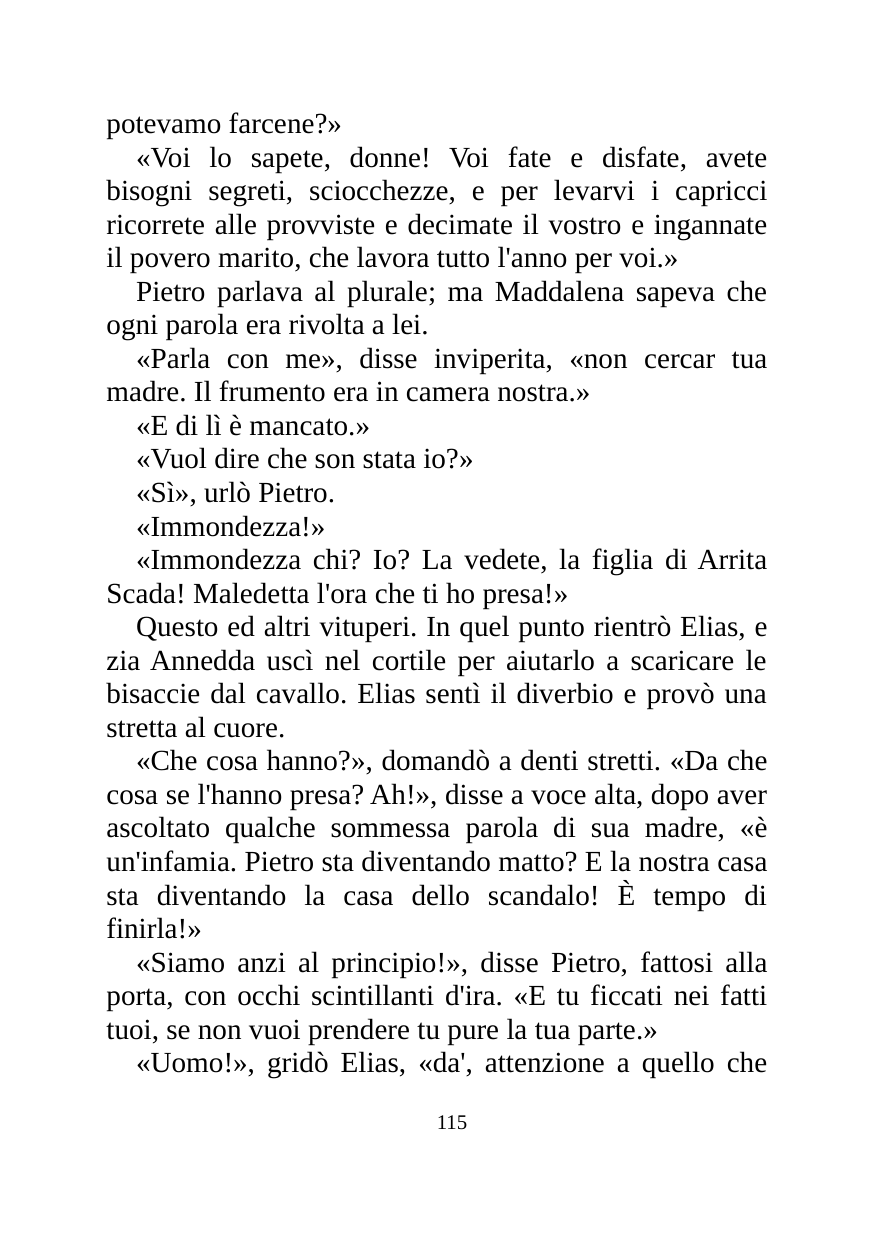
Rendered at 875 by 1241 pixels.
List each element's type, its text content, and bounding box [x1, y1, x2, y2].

text «Uomo!», gridò Elias, «da', attenzione a quello che [106, 1045, 768, 1079]
text «E di lì è mancato.» [106, 408, 768, 442]
text Questo ed altri vituperi. In quel punto rientrò Elias, e zia Annedda uscì nel cortile per aiutarlo a scaricare le bisaccie dal cavallo. Elias sentì il diverbio e provò una stretta al cuore. [106, 609, 768, 743]
text «Immondezza!» [106, 509, 768, 542]
text «Voi lo sapete, donne! Voi fate e disfate, avete bisogni segreti, sciocchezze, e per levarvi i capricci ricorrete alle provviste e decimate il vostro e ingannate il povero marito, che lavora tutto l'anno per voi.» [106, 140, 768, 274]
text «Vuol dire che son stata io?» [106, 442, 768, 475]
text «Sì», urlò Pietro. [106, 475, 768, 509]
text «Siamo anzi al principio!», disse Pietro, fattosi alla porta, con occhi scintillanti d'ira. «E tu ficcati nei fatti tuoi, se non vuoi prendere tu pure la tua parte.» [106, 945, 768, 1045]
text «Che cosa hanno?», domandò a denti stretti. «Da che cosa se l'hanno presa? Ah!», disse a voce alta, dopo aver ascoltato qualche sommessa parola di sua madre, «è un'infamia. Pietro sta diventando matto? E la nostra casa sta diventando la casa dello scandalo! È tempo di finirla!» [106, 743, 768, 945]
text «Immondezza chi? Io? La vedete, la figlia di Arrita Scada! Maledetta l'ora che ti ho presa!» [106, 542, 768, 609]
text potevamo farcene?» [106, 106, 768, 140]
text «Parla con me», disse inviperita, «non cercar tua madre. Il frumento era in camera nostra.» [106, 341, 768, 408]
text Pietro parlava al plurale; ma Maddalena sapeva che ogni parola era rivolta a lei. [106, 274, 768, 341]
